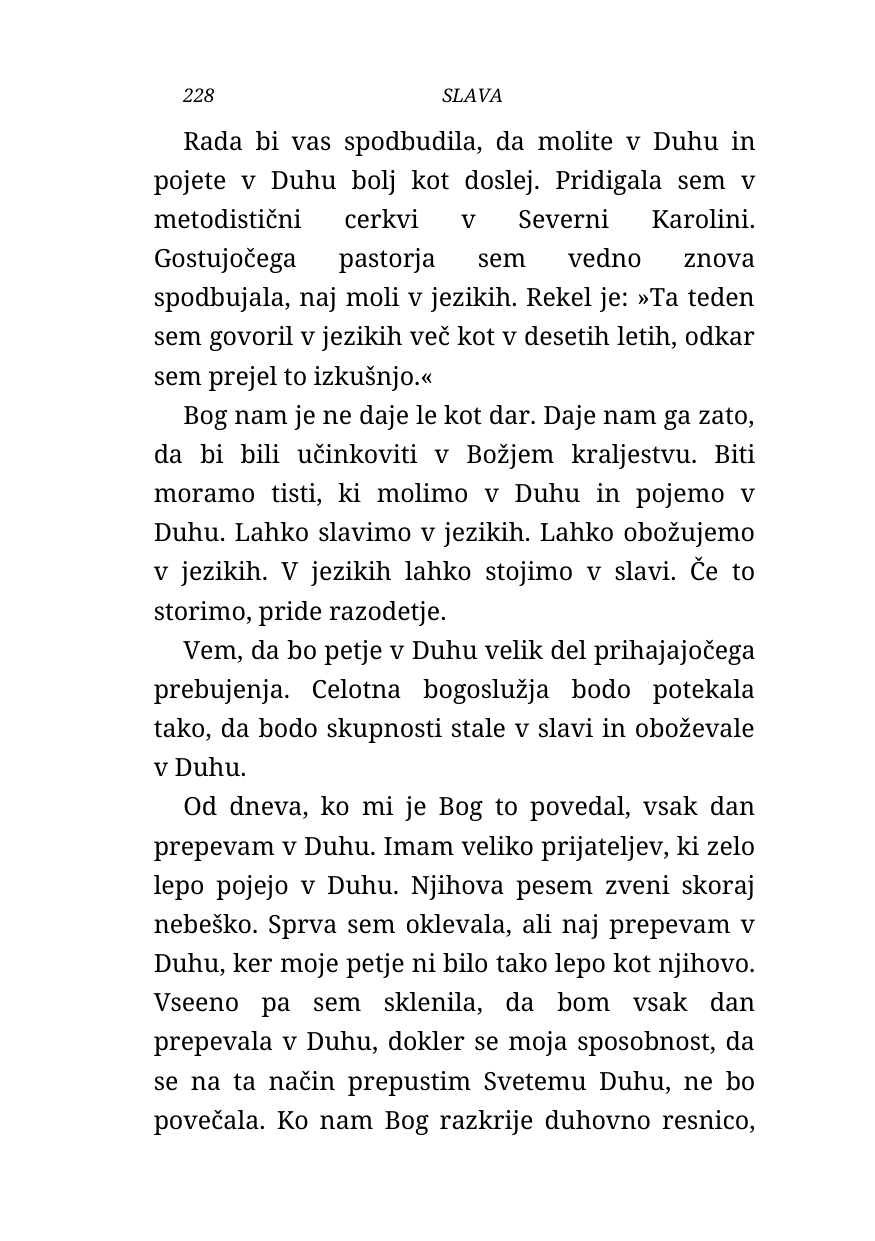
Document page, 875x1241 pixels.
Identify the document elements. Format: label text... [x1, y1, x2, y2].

text Bog nam je ne daje le kot dar. Daje nam ga zato, da bi bili učinkoviti v Božjem kraljestvu. Biti moramo tisti, ki molimo v Duhu in pojemo v Duhu. Lahko slavimo v jezikih. Lahko obožujemo v jezikih. V jezikih lahko stojimo v slavi. Če to storimo, pride razodetje. [153, 397, 756, 627]
text Vem, da bo petje v Duhu velik del prihajajočega prebujenja. Celotna bogoslužja bodo potekala tako, da bodo skupnosti stale v slavi in oboževale v Duhu. [153, 632, 756, 784]
text Rada bi vas spodbudila, da molite v Duhu in pojete v Duhu bolj kot doslej. Pridigala sem v metodistični cerkvi v Severni Karolini. Gostujočega pastorja sem vedno znova spodbujala, naj moli v jezikih. Rekel je: »Ta teden sem govoril v jezikih več kot v desetih letih, odkar sem prejel to izkušnjo.« [153, 123, 756, 392]
text Od dneva, ko mi je Bog to povedal, vsak dan prepevam v Duhu. Imam veliko prijateljev, ki zelo lepo pojejo v Duhu. Njihova pesem zveni skoraj nebeško. Sprva sem oklevala, ali naj prepevam v Duhu, ker moje petje ni bilo tako lepo kot njihovo. Vseeno pa sem sklenila, da bom vsak dan prepevala v Duhu, dokler se moja sposobnost, da se na ta način prepustim Svetemu Duhu, ne bo povečala. Ko nam Bog razkrije duhovno resnico, [153, 789, 756, 1136]
